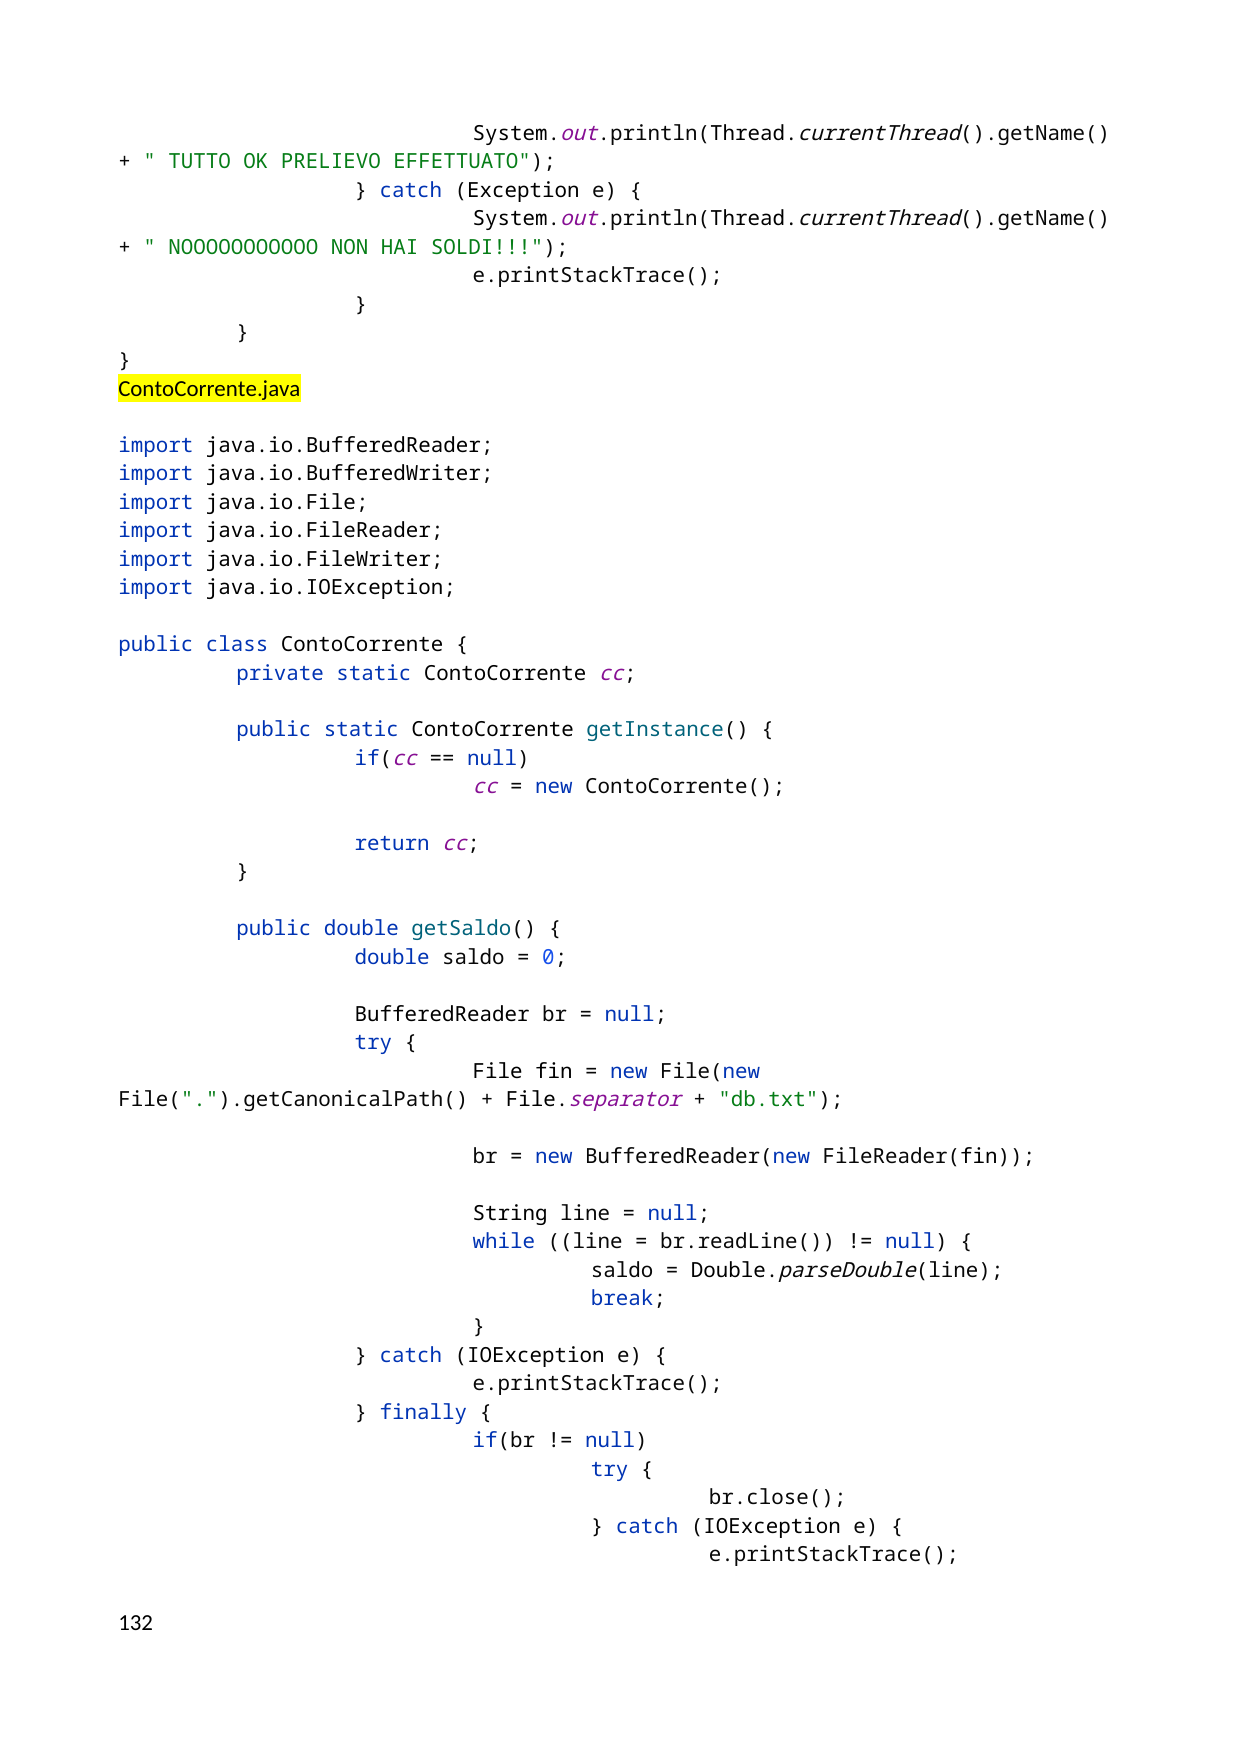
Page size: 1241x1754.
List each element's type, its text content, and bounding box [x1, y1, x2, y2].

text import java.io.BufferedReader; import java.io.BufferedWriter; import java.io.File; import java.io.FileReader; import java.io.FileWriter; import java.io.IOException; public class ContoCorrente { private static ContoCorrente cc; public static ContoCorrente getInstance() { if(cc == null) cc = new ContoCorrente(); return cc; } public double getSaldo() { double saldo = 0; BufferedReader br = null; try { File fin = new File(new File(".").getCanonicalPath() + File.separator + "db.txt"); br = new BufferedReader(new FileReader(fin)); String line = null; while ((line = br.readLine()) != null) { saldo = Double.parseDouble(line); break; } } catch (IOException e) { e.printStackTrace(); } finally { if(br != null) try { br.close(); } catch (IOException e) { e.printStackTrace(); [118, 430, 1122, 1568]
text System.out.println(Thread.currentThread().getName() + " TUTTO OK PRELIEVO EFFETTUATO"); } catch (Exception e) { System.out.println(Thread.currentThread().getName() + " NOOOOOOOOOOO NON HAI SOLDI!!!"); e.printStackTrace(); } } [118, 118, 1122, 346]
text ContoCorrente.java [118, 374, 1122, 402]
text } [118, 346, 1122, 374]
